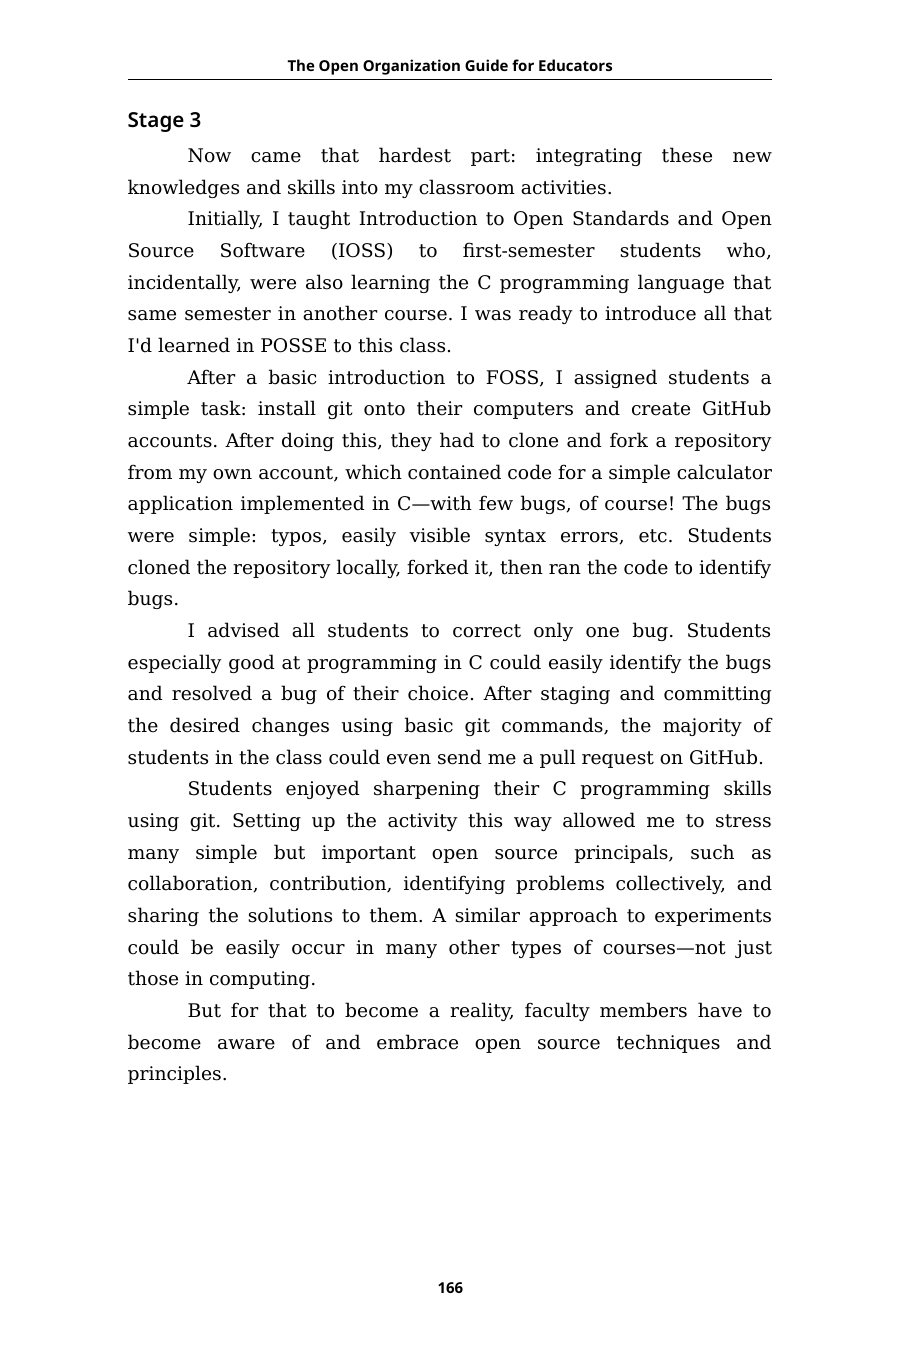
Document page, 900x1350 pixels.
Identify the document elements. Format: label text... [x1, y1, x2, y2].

text I advised all students to correct only one bug. Students especially good at programming in C could easily identify the bugs and resolved a bug of their choice. After staging and committing the desired changes using basic git commands, the majority of students in the class could even send me a pull request on GitHub. [127, 620, 772, 769]
text But for that to become a reality, faculty members have to become aware of and embrace open source techniques and principles. [127, 1000, 772, 1085]
text Initially, I taught Introduction to Open Standards and Open Source Software (IOSS) to first-semester students who, incidentally, were also learning the C programming language that same semester in another course. I was ready to introduce all that I'd learned in POSSE to this class. [127, 208, 772, 357]
text Students enjoyed sharpening their C programming skills using git. Setting up the activity this way allowed me to stress many simple but important open source principals, such as collaboration, contribution, identifying problems collectively, and sharing the solutions to them. A similar approach to experiments could be easily occur in many other types of courses—not just those in computing. [127, 778, 772, 990]
subtitle Stage 3 [127, 109, 772, 133]
text Now came that hardest part: integrating these new knowledges and skills into my classroom activities. [127, 145, 772, 199]
text After a basic introduction to FOSS, I assigned students a simple task: install git onto their computers and create GitHub accounts. After doing this, they had to clone and fork a repository from my own account, which contained code for a simple calculator application implemented in C—with few bugs, of course! The bugs were simple: typos, easily visible syntax errors, etc. Students cloned the repository locally, forked it, then ran the code to identify bugs. [127, 367, 772, 610]
